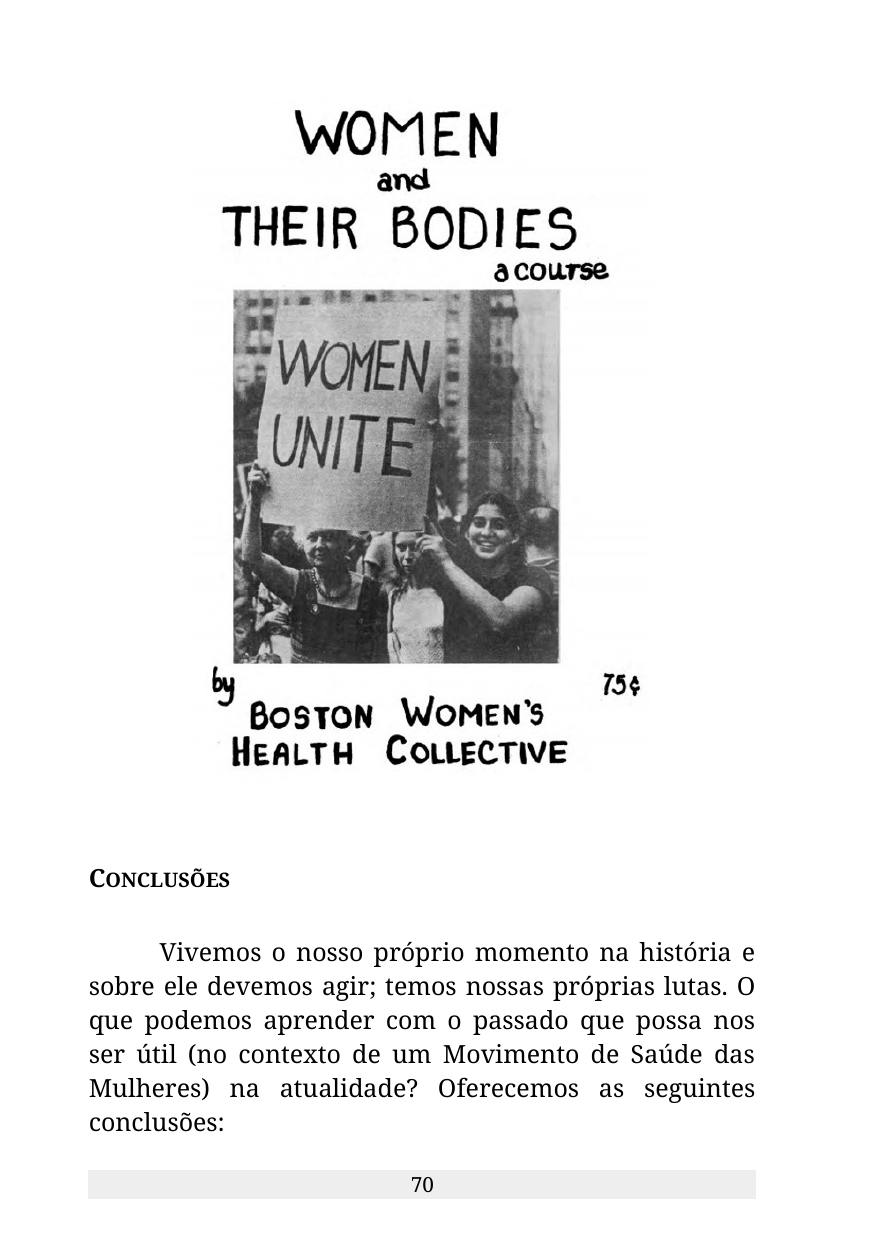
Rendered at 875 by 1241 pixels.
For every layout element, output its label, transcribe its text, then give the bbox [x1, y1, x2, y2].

subtitle Conclusões [88, 861, 756, 895]
text Vivemos o nosso próprio momento na história e sobre ele devemos agir; temos nossas próprias lutas. O que podemos aprender com o passado que possa nos ser útil (no contexto de um Movimento de Saúde das Mulheres) na atualidade? Oferecemos as seguintes conclusões: [88, 935, 756, 1139]
picture [191, 88, 654, 781]
